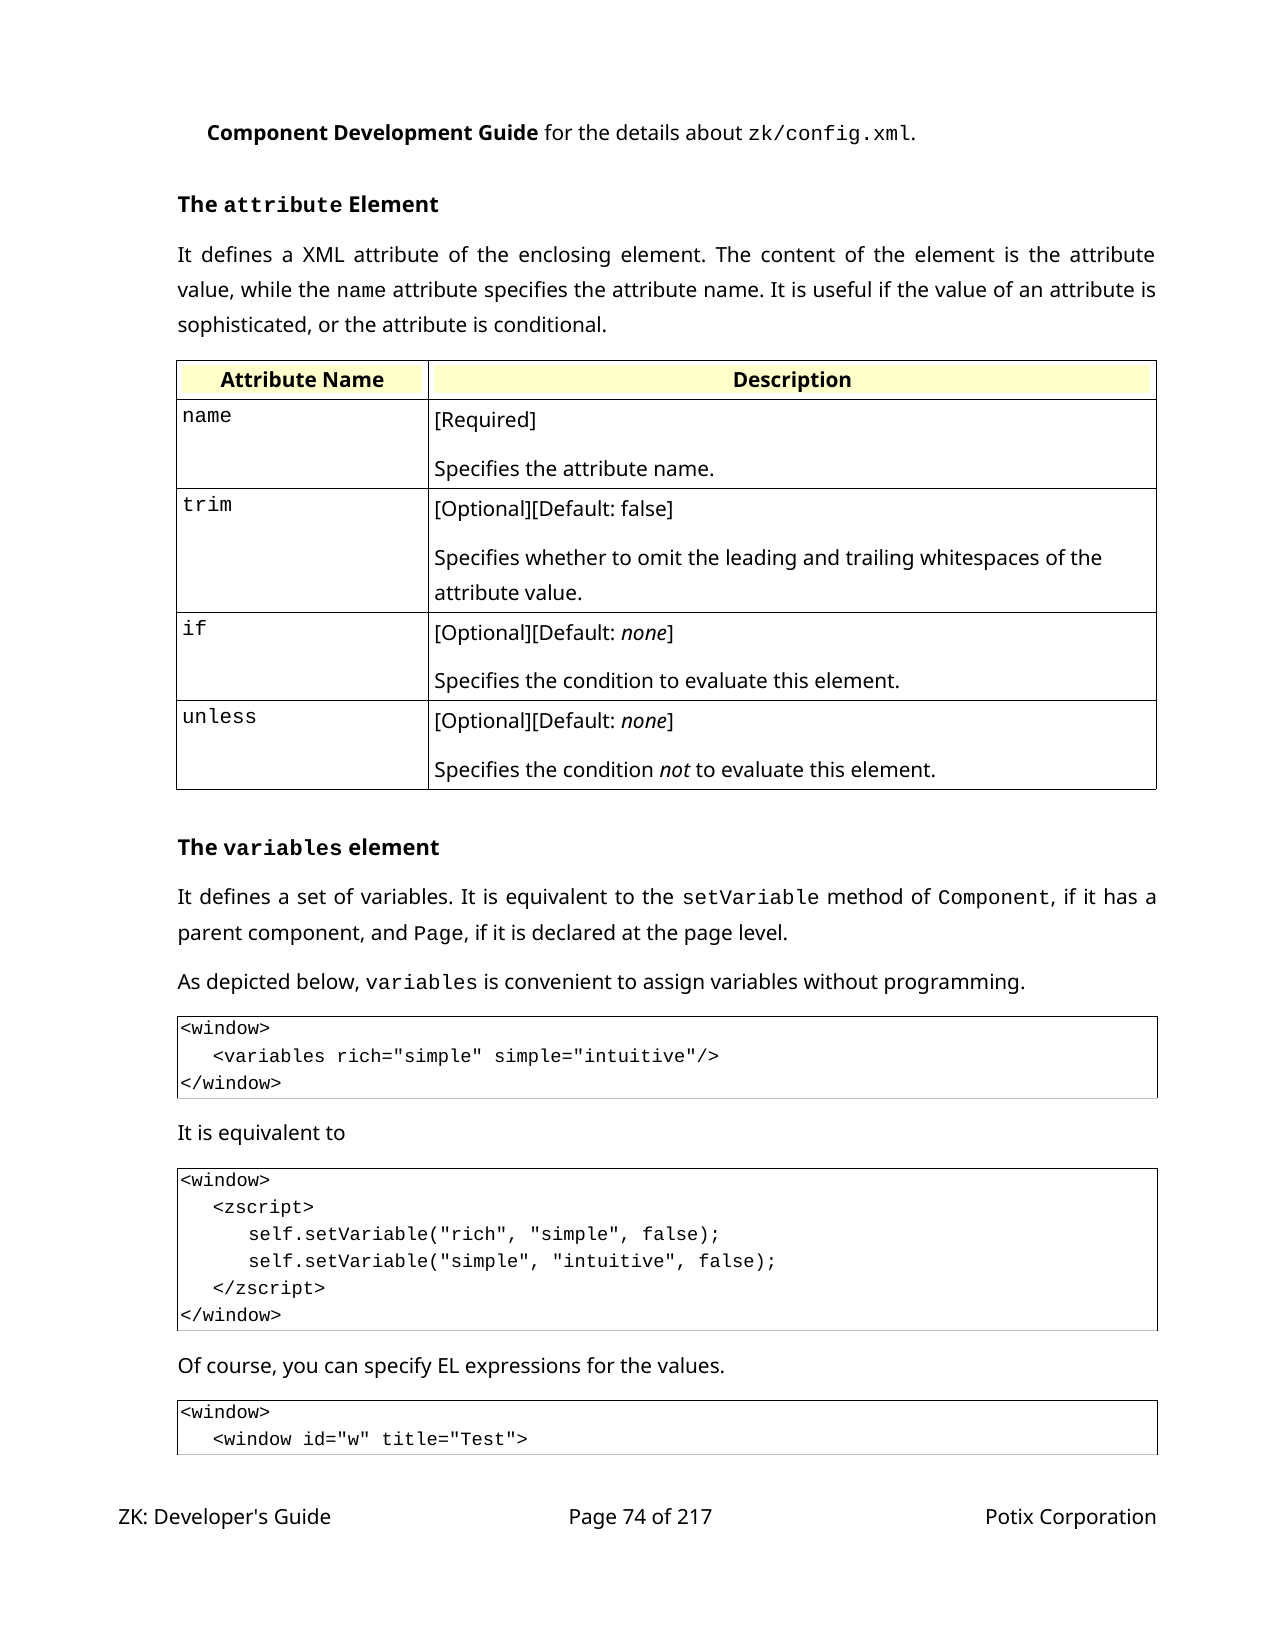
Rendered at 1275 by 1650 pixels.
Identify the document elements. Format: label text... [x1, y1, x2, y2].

text </zscript> [178, 1276, 1157, 1300]
table_cell if [177, 613, 428, 700]
text <variables rich="simple" simple="intuitive"/> [178, 1043, 1157, 1068]
text It defines a XML attribute of the enclosing element. The content of the element is the attribute value, while the name attribute specifies the attribute name. It is useful if the value of an attribute is sophisticated, or the attribute is conditional. [177, 240, 1157, 339]
subtitle The variables element [177, 832, 1157, 862]
text self.setVariable("rich", "simple", false); [178, 1222, 1157, 1246]
text As depicted below, variables is convenient to assign variables without programming. [177, 967, 1157, 996]
table_cell trim [177, 489, 428, 612]
table_cell [Optional][Default: false] Specifies whether to omit the leading and trailing whitespaces of the attribute value. [429, 489, 1156, 612]
subtitle The attribute Element [177, 189, 1157, 219]
table_cell [Optional][Default: none] Specifies the condition to evaluate this element. [429, 613, 1156, 700]
text It defines a set of variables. It is equivalent to the setVariable method of Component, if it has a parent component, and Page, if it is declared at the page level. [177, 882, 1157, 946]
table_header Description [429, 361, 1156, 399]
text self.setVariable("simple", "intuitive", false); [178, 1249, 1157, 1273]
text <window> [178, 1017, 1157, 1041]
text Of course, you can specify EL expressions for the values. [177, 1351, 1157, 1379]
table_cell unless [177, 701, 428, 789]
text </window> [178, 1303, 1157, 1330]
table_cell name [177, 400, 428, 488]
table_header Attribute Name [177, 361, 428, 399]
text Component Development Guide for the details about zk/config.xml. [207, 118, 1157, 147]
text <zscript> [178, 1194, 1157, 1219]
table_cell [Optional][Default: none] Specifies the condition not to evaluate this element. [429, 701, 1156, 789]
text It is equivalent to [177, 1118, 1157, 1147]
text <window> [178, 1401, 1157, 1424]
table_cell [Required] Specifies the attribute name. [429, 400, 1156, 488]
text <window> [178, 1169, 1157, 1192]
text </window> [178, 1071, 1157, 1098]
text <window id="w" title="Test"> [178, 1427, 1157, 1454]
